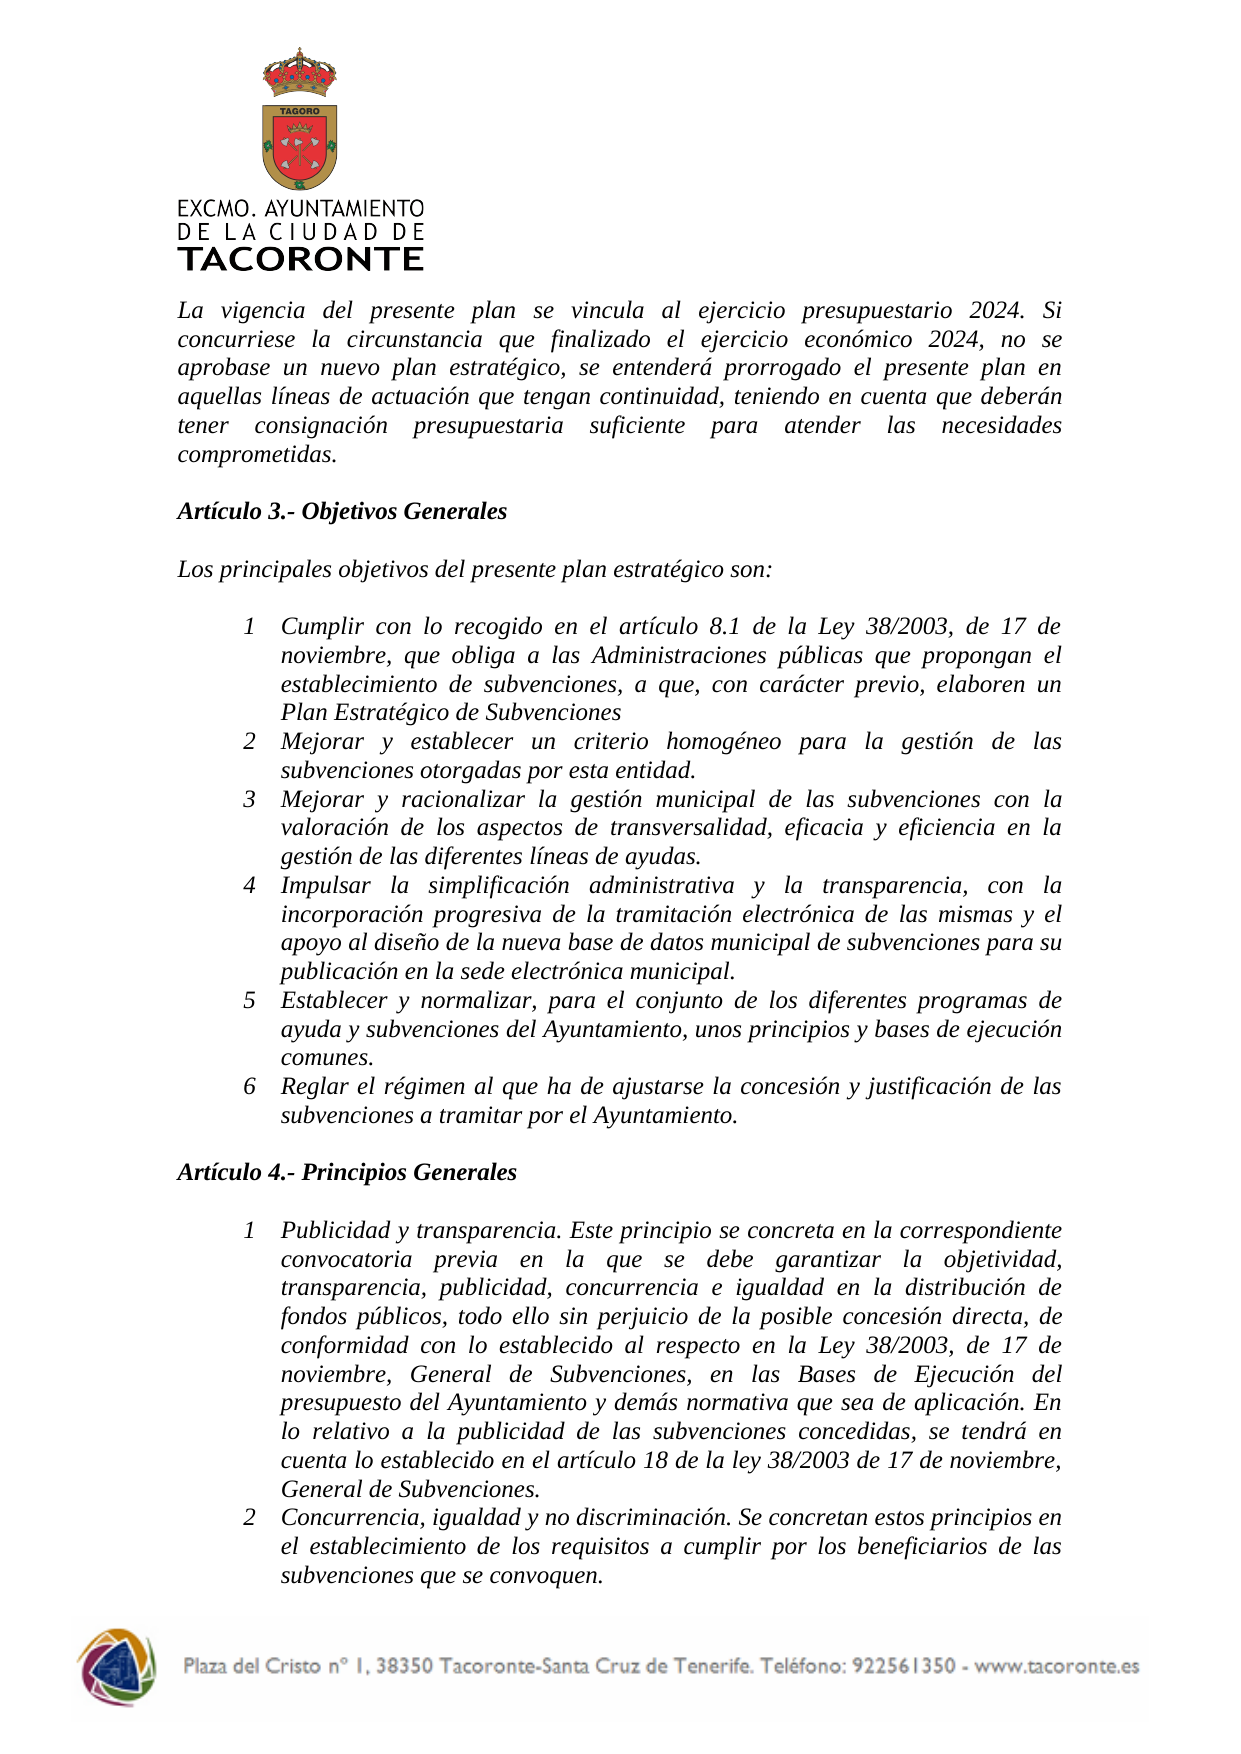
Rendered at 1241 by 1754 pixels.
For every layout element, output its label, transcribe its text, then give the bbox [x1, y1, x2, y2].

list Reglar el régimen al que ha de ajustarse la concesión y justificación de las subvenciones a tramitar por el Ayuntamiento. [243, 1071, 1063, 1129]
list Cumplir con lo recogido en el artículo 8.1 de la Ley 38/2003, de 17 de noviembre, que obliga a las Administraciones públicas que propongan el establecimiento de subvenciones, a que, con carácter previo, elaboren un Plan Estratégico de Subvenciones [243, 611, 1063, 726]
text Artículo 4.- Principios Generales [177, 1157, 1063, 1186]
list Publicidad y transparencia. Este principio se concreta en la correspondiente convocatoria previa en la que se debe garantizar la objetividad, transparencia, publicidad, concurrencia e igualdad en la distribución de fondos públicos, todo ello sin perjuicio de la posible concesión directa, de conformidad con lo establecido al respecto en la Ley 38/2003, de 17 de noviembre, General de Subvenciones, en las Bases de Ejecución del presupuesto del Ayuntamiento y demás normativa que sea de aplicación. En lo relativo a la publicidad de las subvenciones concedidas, se tendrá en cuenta lo establecido en el artículo 18 de la ley 38/2003 de 17 de noviembre, General de Subvenciones. [243, 1215, 1063, 1502]
picture [177, 47, 424, 271]
picture [71, 1616, 1150, 1722]
text Artículo 3.- Objetivos Generales [177, 496, 1063, 525]
text Los principales objetivos del presente plan estratégico son: [177, 554, 1063, 582]
list Impulsar la simplificación administrativa y la transparencia, con la incorporación progresiva de la tramitación electrónica de las mismas y el apoyo al diseño de la nueva base de datos municipal de subvenciones para su publicación en la sede electrónica municipal. [243, 870, 1063, 985]
list Establecer y normalizar, para el conjunto de los diferentes programas de ayuda y subvenciones del Ayuntamiento, unos principios y bases de ejecución comunes. [243, 985, 1063, 1071]
list Concurrencia, igualdad y no discriminación. Se concretan estos principios en el establecimiento de los requisitos a cumplir por los beneficiarios de las subvenciones que se convoquen. [243, 1502, 1063, 1589]
list Mejorar y racionalizar la gestión municipal de las subvenciones con la valoración de los aspectos de transversalidad, eficacia y eficiencia en la gestión de las diferentes líneas de ayudas. [243, 784, 1063, 870]
text La vigencia del presente plan se vincula al ejercicio presupuestario 2024. Si concurriese la circunstancia que finalizado el ejercicio económico 2024, no se aprobase un nuevo plan estratégico, se entenderá prorrogado el presente plan en aquellas líneas de actuación que tengan continuidad, teniendo en cuenta que deberán tener consignación presupuestaria suficiente para atender las necesidades comprometidas. [177, 295, 1063, 467]
list Mejorar y establecer un criterio homogéneo para la gestión de las subvenciones otorgadas por esta entidad. [243, 726, 1063, 784]
